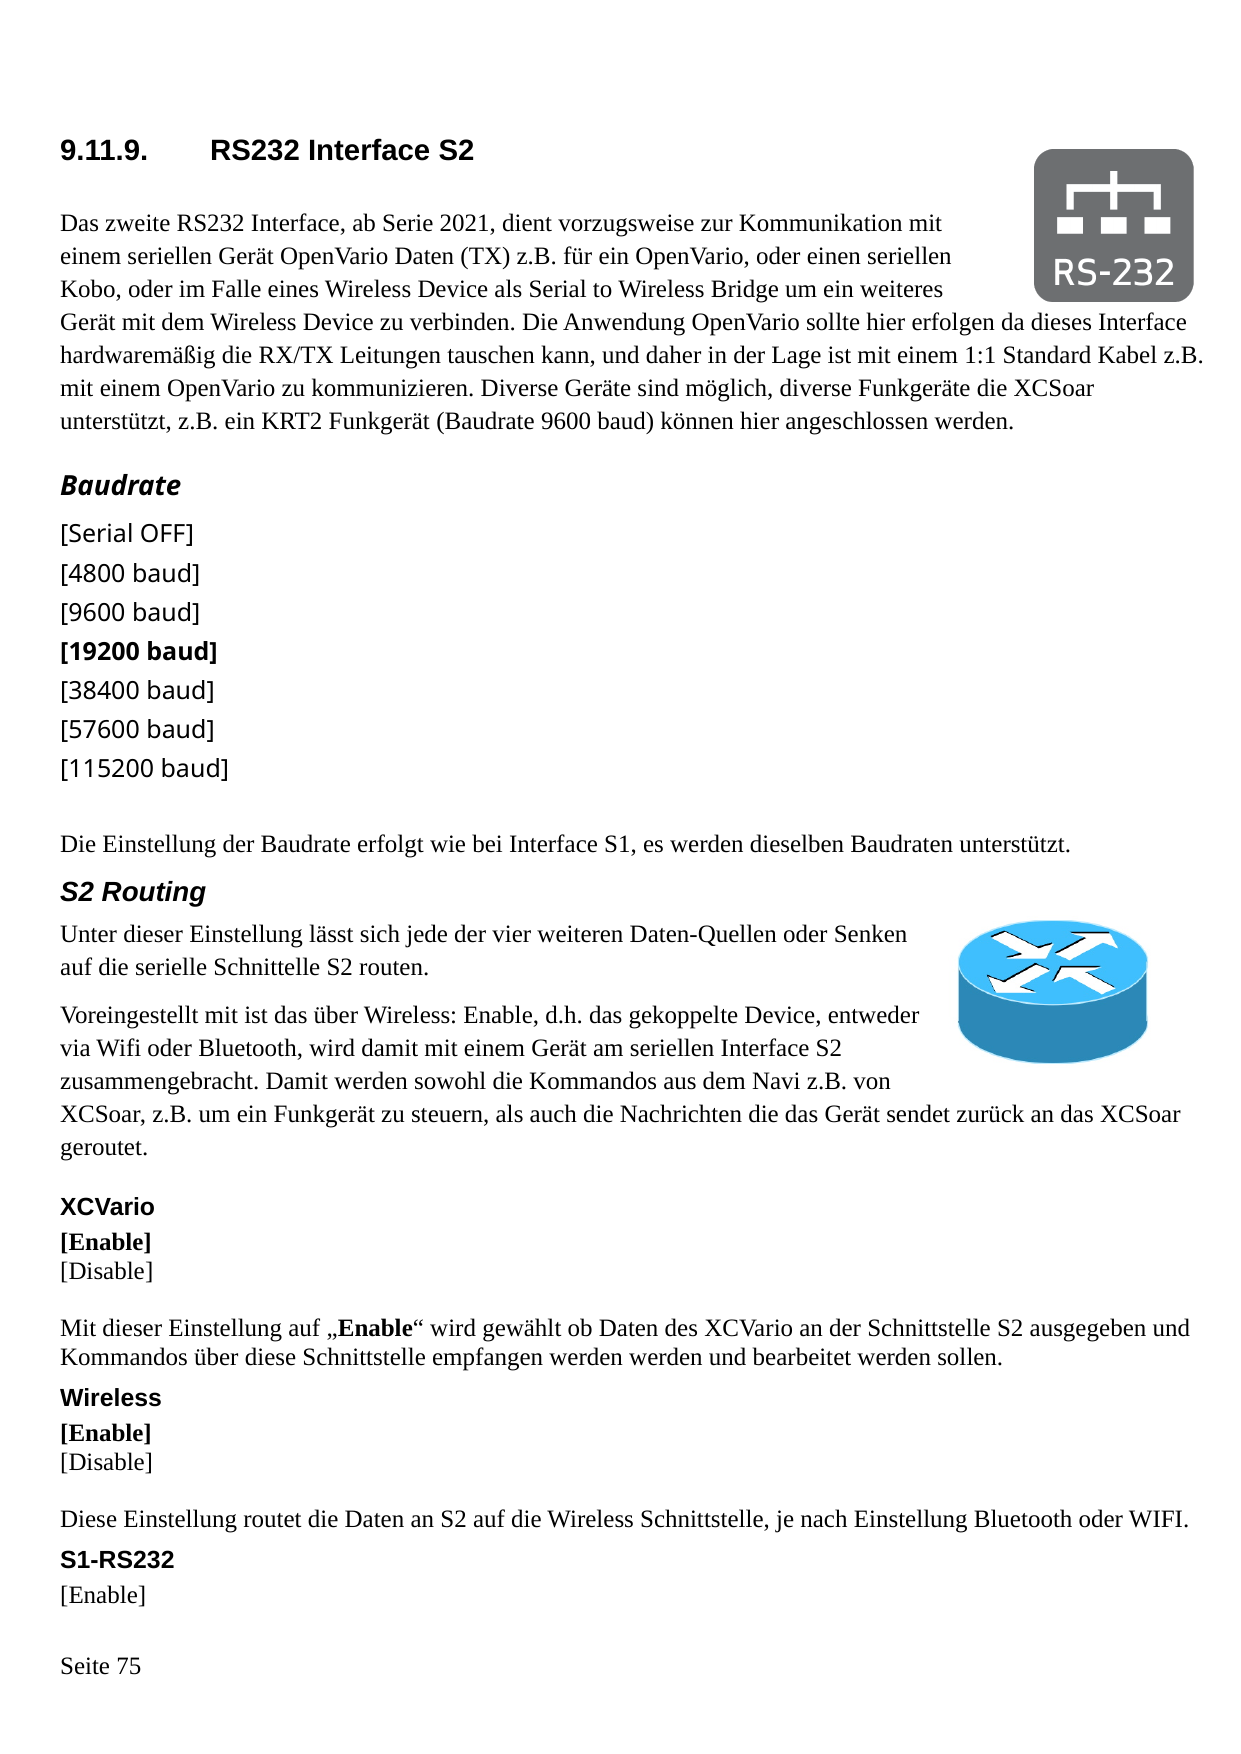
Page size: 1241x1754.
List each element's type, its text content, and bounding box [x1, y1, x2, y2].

text [Disable] [60, 1256, 1207, 1284]
text Die Einstellung der Baudrate erfolgt wie bei Interface S1, es werden dieselben Baudraten unterstützt. [60, 829, 1207, 858]
text [38400 baud] [60, 673, 1207, 707]
text Unter dieser Einstellung lässt sich jede der vier weiteren Daten-Quellen oder Senken auf die serielle Schnittelle S2 routen. [60, 919, 936, 981]
subtitle S1-RS232 [60, 1546, 1207, 1574]
text [Serial OFF] [60, 516, 1207, 550]
text [Enable] [60, 1227, 1207, 1256]
text Mit dieser Einstellung auf „Enable“ wird gewählt ob Daten des XCVario an der Schnittstelle S2 ausgegeben und Kommandos über diese Schnittstelle empfangen werden werden und bearbeitet werden sollen. [60, 1313, 1207, 1371]
text [4800 baud] [60, 555, 1207, 589]
picture [1028, 149, 1198, 302]
subtitle RS232 Interface S2 [60, 133, 1207, 166]
text Das zweite RS232 Interface, ab Serie 2021, dient vorzugsweise zur Kommunikation mit einem seriellen Gerät OpenVario Daten (TX) z.B. für ein OpenVario, oder einen seriellen Kobo, oder im Falle eines Wireless Device als Serial to Wireless Bridge um ein weiteres Gerät mit dem Wireless Device zu verbinden. Die Anwendung OpenVario sollte hier erfolgen da dieses Interface hardwaremäßig die RX/TX Leitungen tauschen kann, und daher in der Lage ist mit einem 1:1 Standard Kabel z.B. mit einem OpenVario zu kommunizieren. Diverse Geräte sind möglich, diverse Funkgeräte die XCSoar unterstützt, z.B. ein KRT2 Funkgerät (Baudrate 9600 baud) können hier angeschlossen werden. [60, 208, 1207, 434]
text Diese Einstellung routet die Daten an S2 auf die Wireless Schnittstelle, je nach Einstellung Bluetooth oder WIFI. [60, 1504, 1207, 1533]
text [Disable] [60, 1447, 1207, 1476]
text [Enable] [60, 1418, 1207, 1447]
text [19200 baud] [60, 634, 1207, 668]
subtitle Baudrate [60, 466, 1207, 504]
text Voreingestellt mit ist das über Wireless: Enable, d.h. das gekoppelte Device, entweder via Wifi oder Bluetooth, wird damit mit einem Gerät am seriellen Interface S2 zusammengebracht. Damit werden sowohl die Kommandos aus dem Navi z.B. von XCSoar, z.B. um ein Funkgerät zu steuern, als auch die Nachrichten die das Gerät sendet zurück an das XCSoar geroutet. [60, 1000, 1207, 1161]
text [9600 baud] [60, 594, 1207, 628]
subtitle Wireless [60, 1383, 1207, 1412]
picture [936, 892, 1175, 1092]
text [115200 baud] [60, 751, 1207, 785]
text [57600 baud] [60, 712, 1207, 746]
text [Enable] [60, 1580, 1207, 1609]
subtitle XCVario [60, 1192, 1207, 1221]
subtitle S2 Routing [60, 875, 1207, 907]
